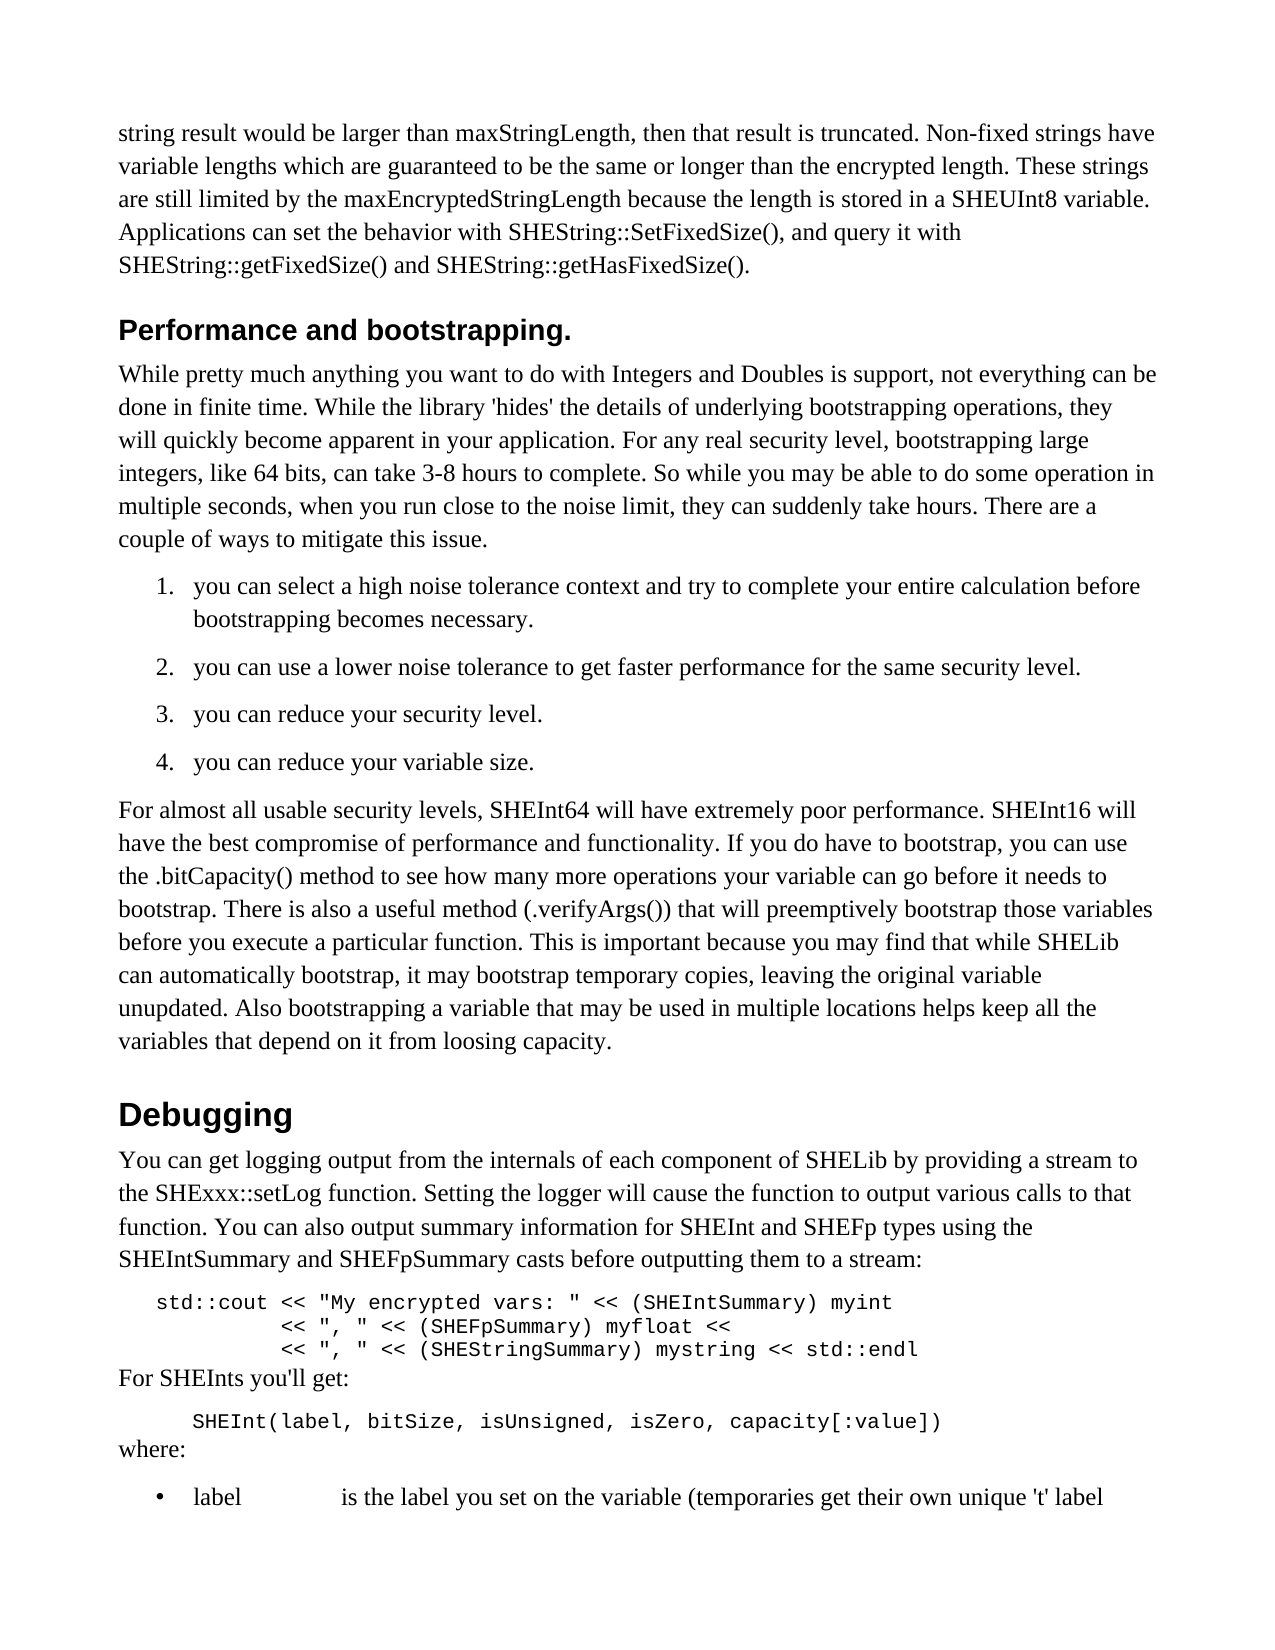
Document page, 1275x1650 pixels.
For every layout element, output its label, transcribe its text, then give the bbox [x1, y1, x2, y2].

text You can get logging output from the internals of each component of SHELib by providing a stream to the SHExxx::setLog function. Setting the logger will cause the function to output various calls to that function. You can also output summary information for SHEInt and SHEFp types using the SHEIntSummary and SHEFpSummary casts before outputting them to a stream: [118, 1146, 1157, 1273]
text << ", " << (SHEStringSummary) mystring << std::endl [118, 1339, 1157, 1363]
text << ", " << (SHEFpSummary) myfloat << [118, 1316, 1157, 1339]
list you can reduce your security level. [156, 699, 1157, 728]
list label is the label you set on the variable (temporaries get their own unique 't' label [156, 1482, 1157, 1511]
text string result would be larger than maxStringLength, then that result is truncated. Non-fixed strings have variable lengths which are guaranteed to be the same or longer than the encrypted length. These strings are still limited by the maxEncryptedStringLength because the length is stored in a SHEUInt8 variable. Applications can set the behavior with SHEString::SetFixedSize(), and query it with SHEString::getFixedSize() and SHEString::getHasFixedSize(). [118, 118, 1157, 279]
list you can use a lower noise tolerance to get faster performance for the same security level. [156, 652, 1157, 681]
list you can select a high noise tolerance context and try to complete your entire calculation before bootstrapping becomes necessary. [156, 571, 1157, 633]
subtitle Debugging [118, 1094, 1157, 1133]
text where: [118, 1434, 1157, 1463]
text std::cout << "My encrypted vars: " << (SHEIntSummary) myint [118, 1292, 1157, 1316]
subtitle Performance and bootstrapping. [118, 312, 1157, 346]
text SHEInt(label, bitSize, isUnsigned, isZero, capacity[:value]) [192, 1411, 1157, 1434]
text For almost all usable security levels, SHEInt64 will have extremely poor performance. SHEInt16 will have the best compromise of performance and functionality. If you do have to bootstrap, you can use the .bitCapacity() method to see how many more operations your variable can go before it needs to bootstrap. There is also a useful method (.verifyArgs()) that will preemptively bootstrap those variables before you execute a particular function. This is important because you may find that while SHELib can automatically bootstrap, it may bootstrap temporary copies, leaving the original variable unupdated. Also bootstrapping a variable that may be used in multiple locations helps keep all the variables that depend on it from loosing capacity. [118, 795, 1157, 1055]
text For SHEInts you'll get: [118, 1363, 1157, 1392]
text While pretty much anything you want to do with Integers and Doubles is support, not everything can be done in finite time. While the library 'hides' the details of underlying bootstrapping operations, they will quickly become apparent in your application. For any real security level, bootstrapping large integers, like 64 bits, can take 3-8 hours to complete. So while you may be able to do some operation in multiple seconds, when you run close to the noise limit, they can suddenly take hours. There are a couple of ways to mitigate this issue. [118, 359, 1157, 552]
list you can reduce your variable size. [156, 747, 1157, 776]
